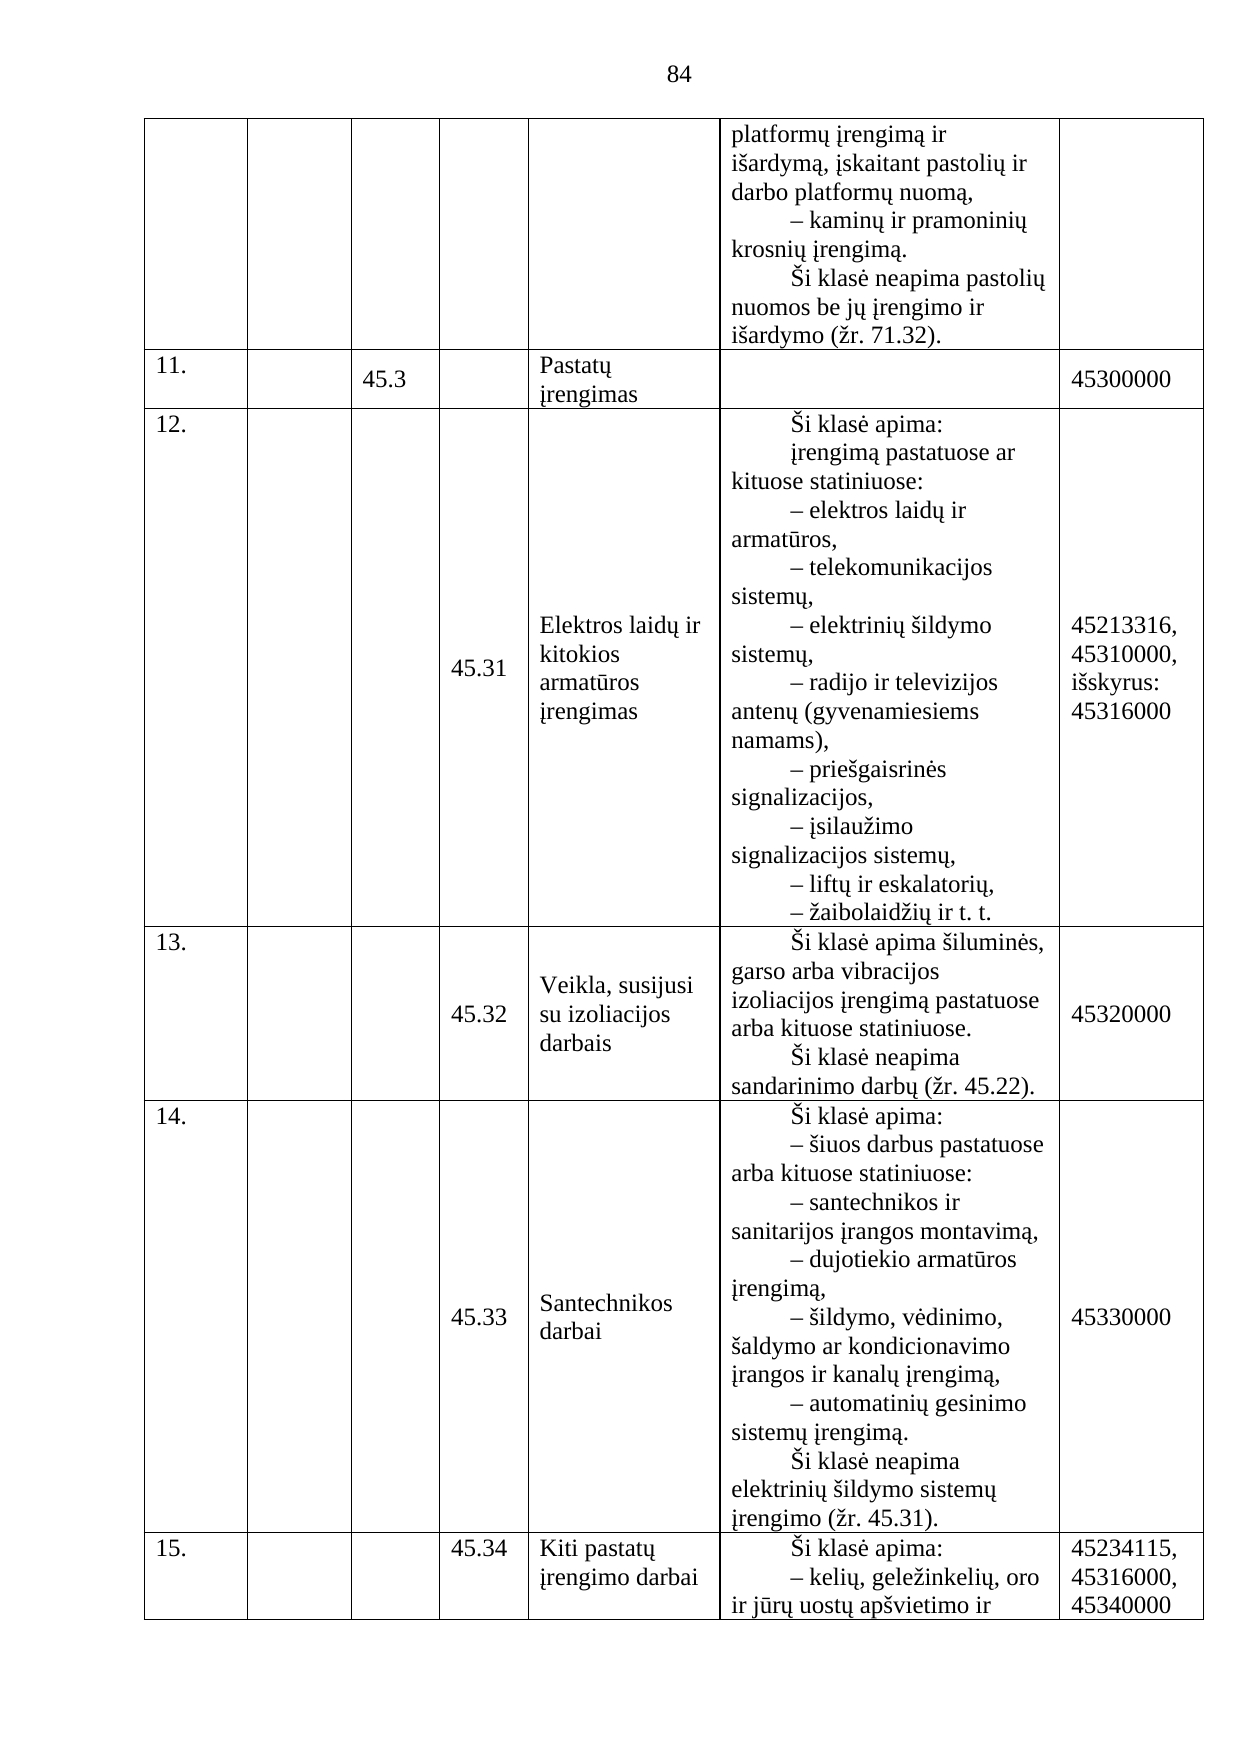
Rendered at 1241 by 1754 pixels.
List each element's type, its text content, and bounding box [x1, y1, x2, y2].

table_cell Ši klasė apima: – šiuos darbus pastatuose arba kituose statiniuose: – santechnikos ir sanitarijos įrangos montavimą, – dujotiekio armatūros įrengimą, – šildymo, vėdinimo, šaldymo ar kondicionavimo įrangos ir kanalų įrengimą, – automatinių gesinimo sistemų įrengimą. Ši klasė neapima elektrinių šildymo sistemų įrengimo (žr. 45.31). [721, 1101, 1059, 1532]
table_cell 13. [145, 927, 247, 1100]
table_cell 45300000 [1060, 350, 1203, 408]
table_cell Elektros laidų ir kitokios armatūros įrengimas [529, 409, 719, 926]
table_cell [145, 119, 247, 349]
table_cell [1060, 119, 1203, 349]
table_cell [248, 350, 351, 408]
table_cell 45.34 [440, 1533, 528, 1619]
table_cell [352, 409, 439, 926]
table_cell Veikla, susijusi su izoliacijos darbais [529, 927, 719, 1100]
table_cell Ši klasė apima: – kelių, geležinkelių, oro ir jūrų uostų apšvietimo ir [721, 1533, 1059, 1619]
table_cell [440, 119, 528, 349]
table_cell Pastatų įrengimas [529, 350, 719, 408]
table_cell [440, 350, 528, 408]
table_cell [248, 1101, 351, 1532]
table_cell 45.31 [440, 409, 528, 926]
table_cell 12. [145, 409, 247, 926]
table_cell 45234115, 45316000, 45340000 [1060, 1533, 1203, 1619]
table_cell 11. [145, 350, 247, 408]
table_cell 45.33 [440, 1101, 528, 1532]
table_cell [352, 119, 439, 349]
table_cell Kiti pastatų įrengimo darbai [529, 1533, 719, 1619]
table_cell [248, 119, 351, 349]
table_cell platformų įrengimą ir išardymą, įskaitant pastolių ir darbo platformų nuomą, – kaminų ir pramoninių krosnių įrengimą. Ši klasė neapima pastolių nuomos be jų įrengimo ir išardymo (žr. 71.32). [721, 119, 1059, 349]
table_cell Santechnikos darbai [529, 1101, 719, 1532]
table_cell [248, 927, 351, 1100]
table_cell 14. [145, 1101, 247, 1532]
table_cell 15. [145, 1533, 247, 1619]
table_cell 45213316, 45310000, išskyrus: 45316000 [1060, 409, 1203, 926]
table_cell 45.3 [352, 350, 439, 408]
table_cell [721, 350, 1059, 408]
table_cell [248, 409, 351, 926]
table_cell 45330000 [1060, 1101, 1203, 1532]
table_cell 45.32 [440, 927, 528, 1100]
table_cell Ši klasė apima: įrengimą pastatuose ar kituose statiniuose: – elektros laidų ir armatūros, – telekomunikacijos sistemų, – elektrinių šildymo sistemų, – radijo ir televizijos antenų (gyvenamiesiems namams), – priešgaisrinės signalizacijos, – įsilaužimo signalizacijos sistemų, – liftų ir eskalatorių, – žaibolaidžių ir t. t. [721, 409, 1059, 926]
table_cell Ši klasė apima šiluminės, garso arba vibracijos izoliacijos įrengimą pastatuose arba kituose statiniuose. Ši klasė neapima sandarinimo darbų (žr. 45.22). [721, 927, 1059, 1100]
table_cell 45320000 [1060, 927, 1203, 1100]
table_cell [529, 119, 719, 349]
table_cell [248, 1533, 351, 1619]
table_cell [352, 927, 439, 1100]
table_cell [352, 1101, 439, 1532]
table_cell [352, 1533, 439, 1619]
